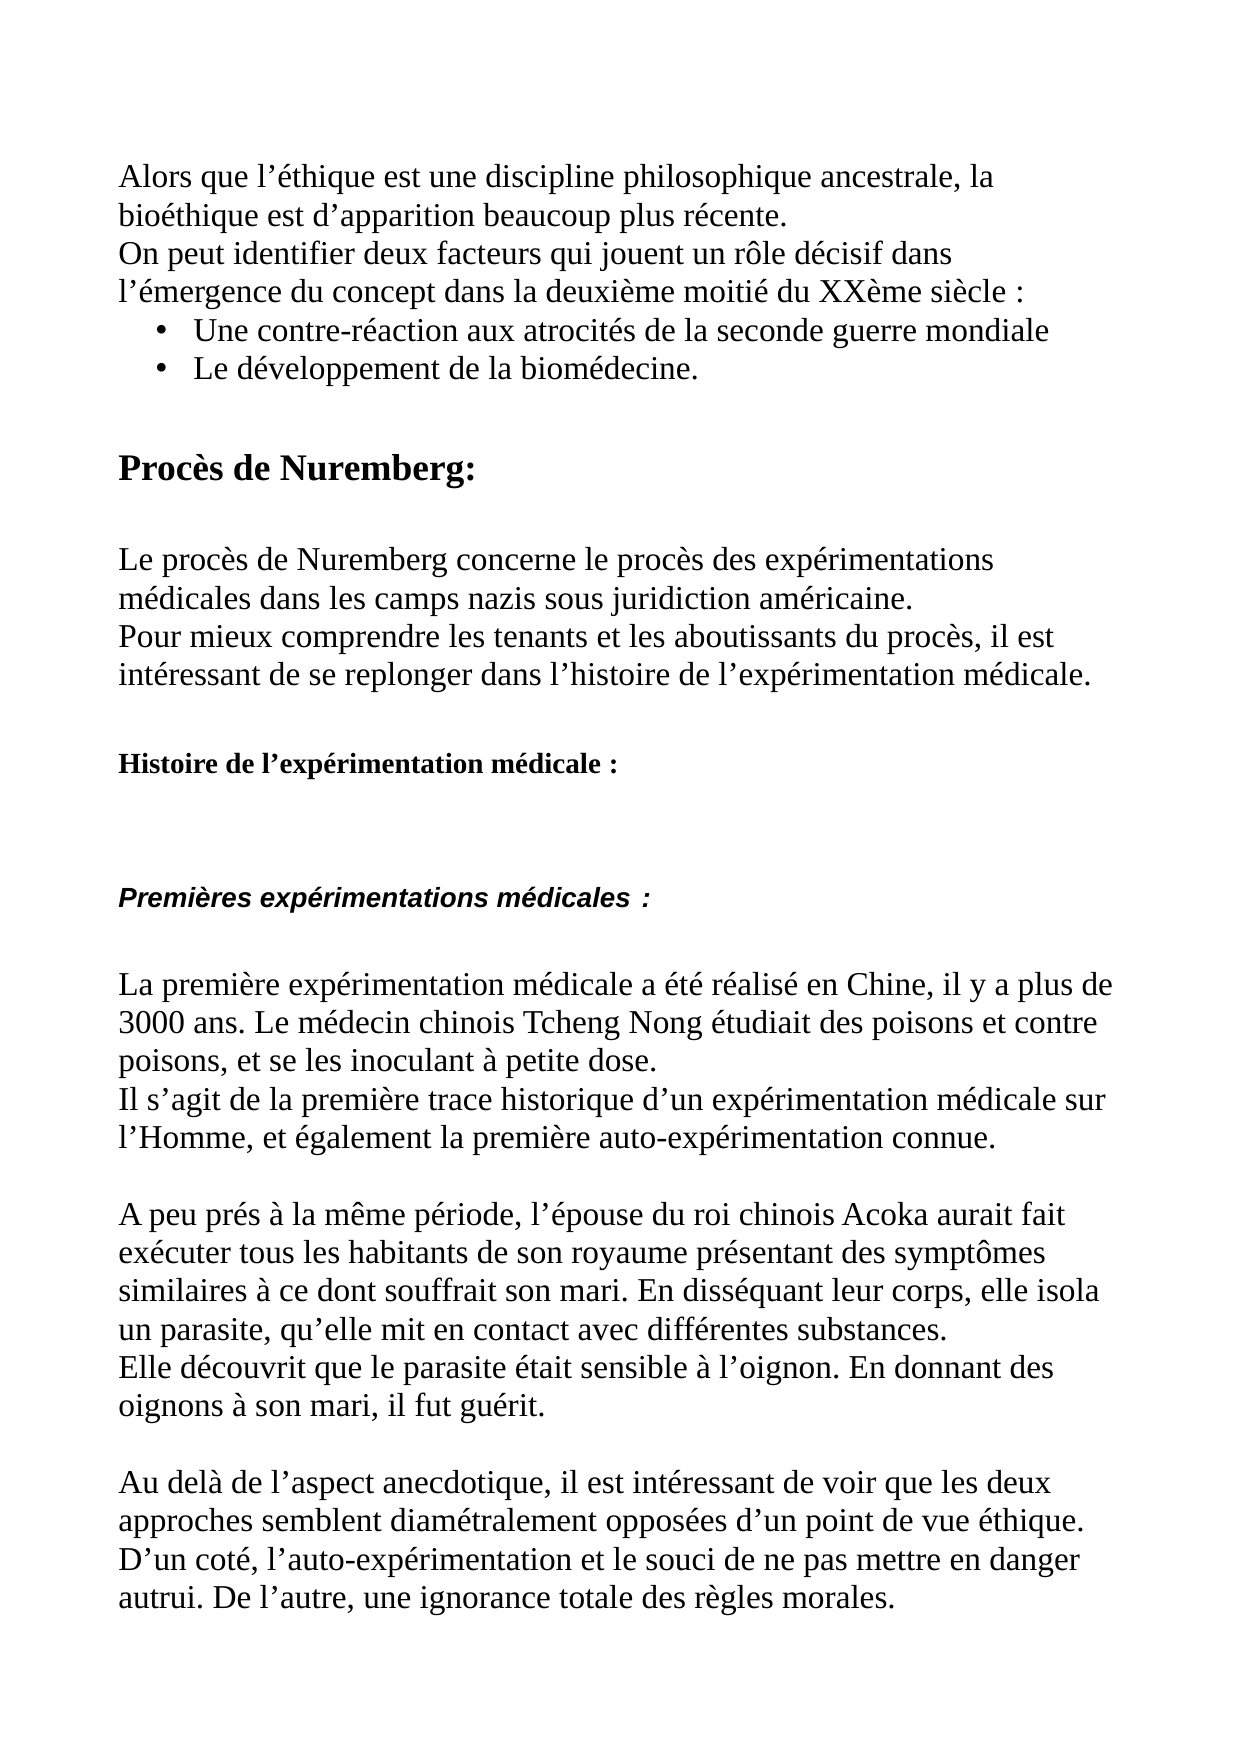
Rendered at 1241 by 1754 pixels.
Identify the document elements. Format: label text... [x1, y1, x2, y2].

text Alors que l’éthique est une discipline philosophique ancestrale, la bioéthique est d’apparition beaucoup plus récente. [118, 156, 1122, 233]
text Le procès de Nuremberg concerne le procès des expérimentations médicales dans les camps nazis sous juridiction américaine. [118, 539, 1122, 616]
text A peu prés à la même période, l’épouse du roi chinois Acoka aurait fait exécuter tous les habitants de son royaume présentant des symptômes similaires à ce dont souffrait son mari. En disséquant leur corps, elle isola un parasite, qu’elle mit en contact avec différentes substances. [118, 1194, 1122, 1347]
subtitle Premières expérimentations médicales : [118, 881, 1122, 913]
subtitle Procès de Nuremberg: [118, 446, 1122, 489]
text On peut identifier deux facteurs qui jouent un rôle décisif dans l’émergence du concept dans la deuxième moitié du XXème siècle : [118, 233, 1122, 310]
text Pour mieux comprendre les tenants et les aboutissants du procès, il est intéressant de se replonger dans l’histoire de l’expérimentation médicale. [118, 616, 1122, 693]
text D’un coté, l’auto-expérimentation et le souci de ne pas mettre en danger autrui. De l’autre, une ignorance totale des règles morales. [118, 1539, 1122, 1615]
text Il s’agit de la première trace historique d’un expérimentation médicale sur l’Homme, et également la première auto-expérimentation connue. [118, 1079, 1122, 1155]
list Une contre-réaction aux atrocités de la seconde guerre mondiale [156, 310, 1122, 348]
subtitle Histoire de l’expérimentation médicale : [118, 746, 1122, 779]
text Au delà de l’aspect anecdotique, il est intéressant de voir que les deux approches semblent diamétralement opposées d’un point de vue éthique. [118, 1462, 1122, 1539]
text Elle découvrit que le parasite était sensible à l’oignon. En donnant des oignons à son mari, il fut guérit. [118, 1347, 1122, 1424]
list Le développement de la biomédecine. [156, 348, 1122, 386]
text La première expérimentation médicale a été réalisé en Chine, il y a plus de 3000 ans. Le médecin chinois Tcheng Nong étudiait des poisons et contre poisons, et se les inoculant à petite dose. [118, 964, 1122, 1079]
